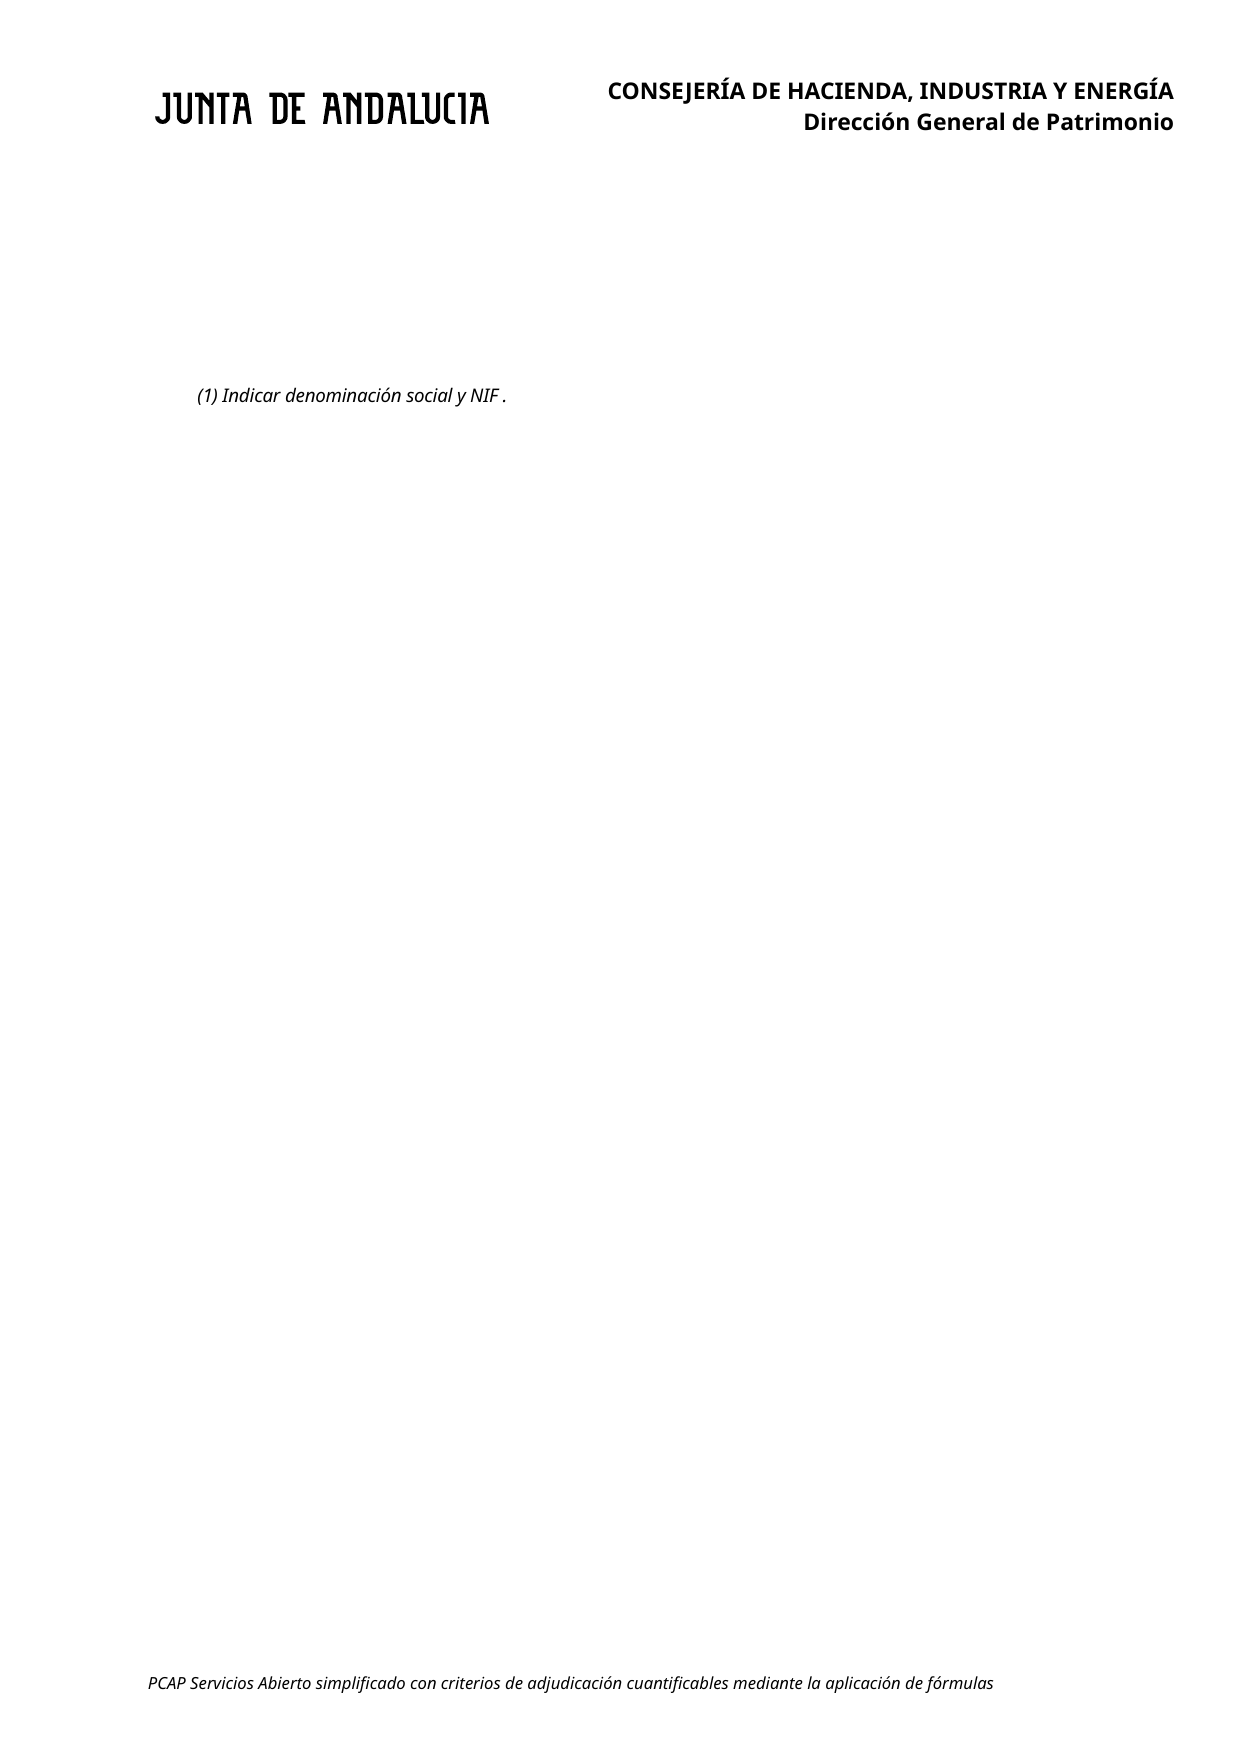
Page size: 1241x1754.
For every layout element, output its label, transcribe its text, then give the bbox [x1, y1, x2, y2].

text (1) Indicar denominación social y NIF . [192, 382, 1122, 408]
